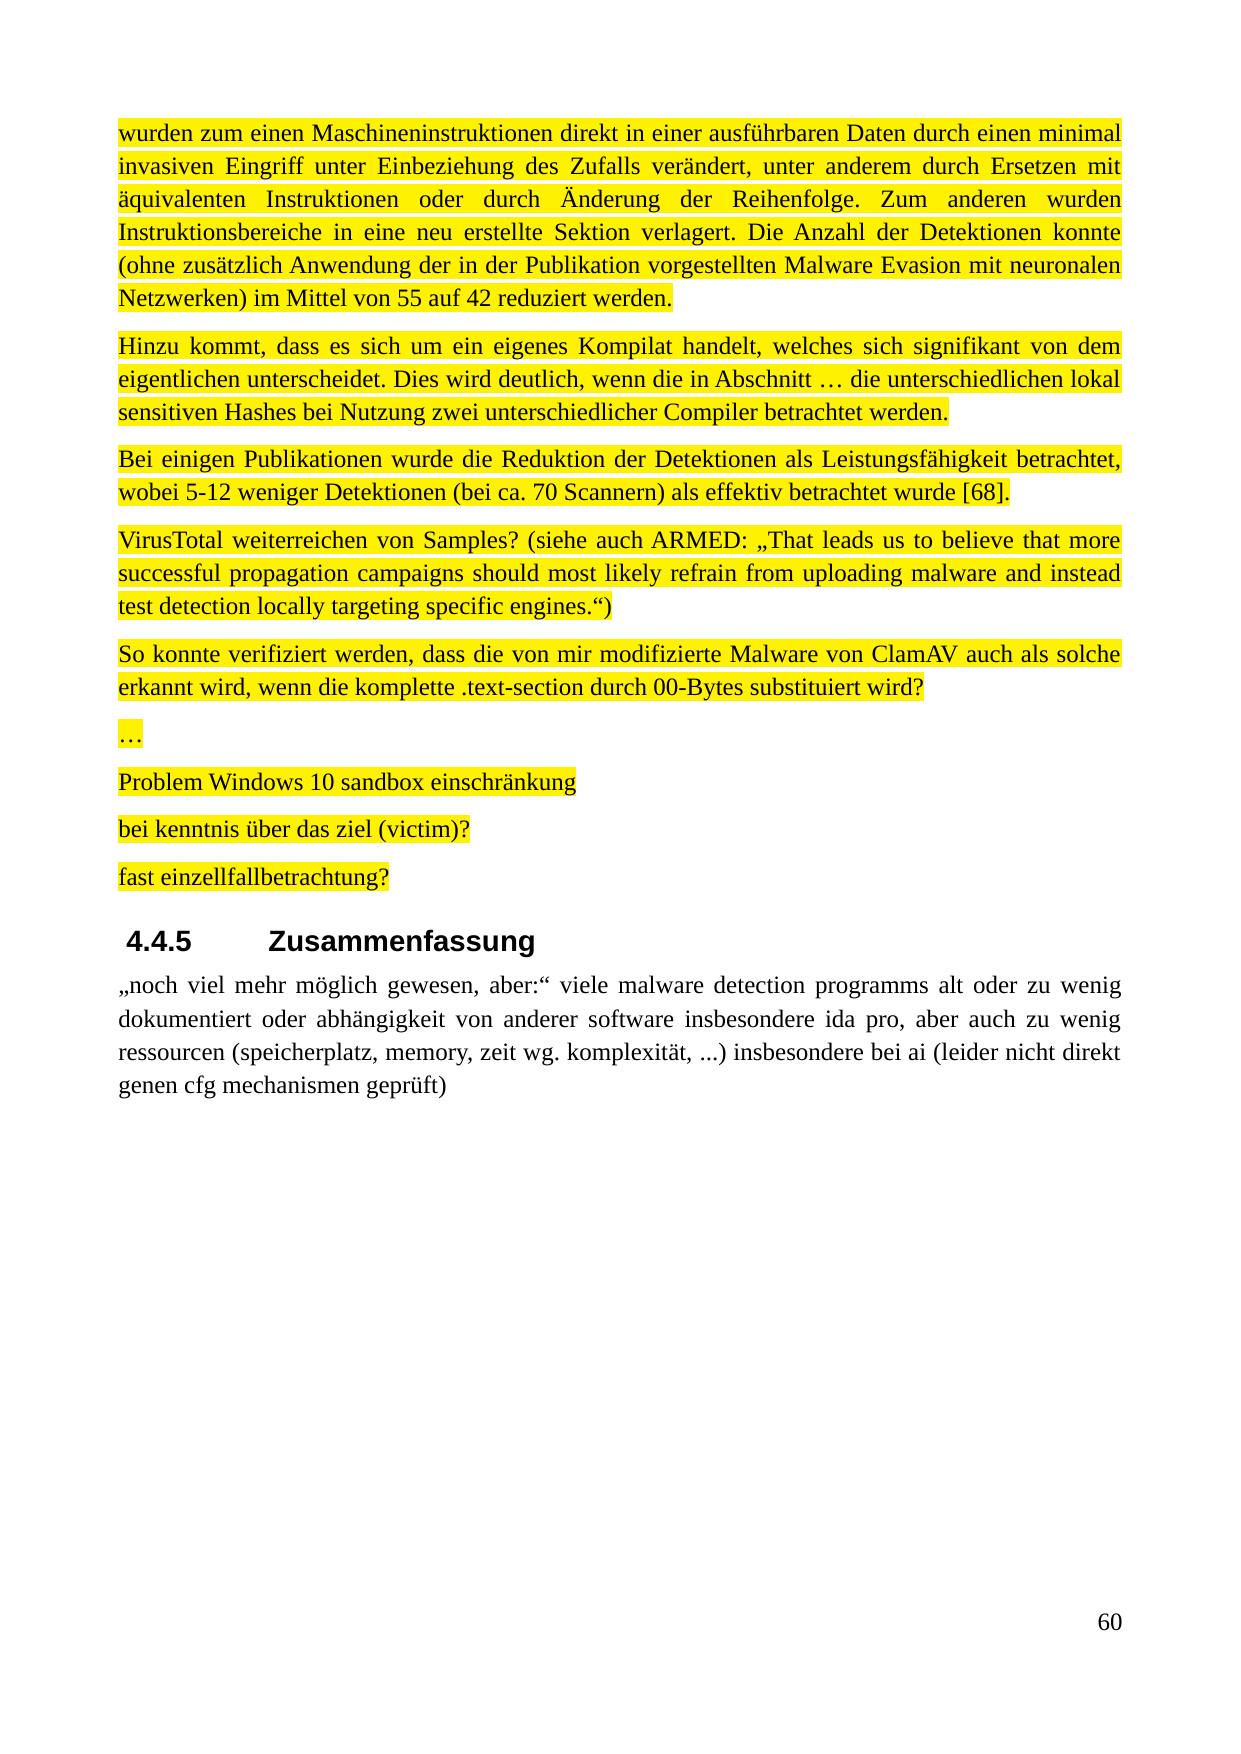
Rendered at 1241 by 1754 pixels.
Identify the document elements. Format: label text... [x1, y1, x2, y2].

text … [118, 719, 1122, 748]
text „noch viel mehr möglich gewesen, aber:“ viele malware detection programms alt oder zu wenig dokumentiert oder abhängigkeit von anderer software insbesondere ida pro, aber auch zu wenig ressourcen (speicherplatz, memory, zeit wg. komplexität, ...) insbesondere bei ai (leider nicht direkt genen cfg mechanismen geprüft) [118, 971, 1122, 1098]
subtitle Zusammenfassung [118, 924, 1122, 958]
text Hinzu kommt, dass es sich um ein eigenes Kompilat handelt, welches sich signifikant von dem eigentlichen unterscheidet. Dies wird deutlich, wenn die in Abschnitt … die unterschiedlichen lokal sensitiven Hashes bei Nutzung zwei unterschiedlicher Compiler betrachtet werden. [118, 331, 1122, 426]
text Problem Windows 10 sandbox einschränkung [118, 767, 1122, 796]
text fast einzellfallbetrachtung? [118, 862, 1122, 891]
text Bei einigen Publikationen wurde die Reduktion der Detektionen als Leistungsfähigkeit betrachtet, wobei 5-12 weniger Detektionen (bei ca. 70 Scannern) als effektiv betrachtet wurde [68]. [118, 444, 1122, 506]
text VirusTotal weiterreichen von Samples? (siehe auch ARMED: „That leads us to believe that more successful propagation campaigns should most likely refrain from uploading malware and instead test detection locally targeting specific engines.“) [118, 525, 1122, 620]
text bei kenntnis über das ziel (victim)? [118, 814, 1122, 843]
text So konnte verifiziert werden, dass die von mir modifizierte Malware von ClamAV auch als solche erkannt wird, wenn die komplette .text-section durch 00-Bytes substituiert wird? [118, 639, 1122, 701]
text wurden zum einen Maschineninstruktionen direkt in einer ausführbaren Daten durch einen minimal invasiven Eingriff unter Einbeziehung des Zufalls verändert, unter anderem durch Ersetzen mit äquivalenten Instruktionen oder durch Änderung der Reihenfolge. Zum anderen wurden Instruktionsbereiche in eine neu erstellte Sektion verlagert. Die Anzahl der Detektionen konnte (ohne zusätzlich Anwendung der in der Publikation vorgestellten Malware Evasion mit neuronalen Netzwerken) im Mittel von 55 auf 42 reduziert werden. [118, 118, 1122, 312]
